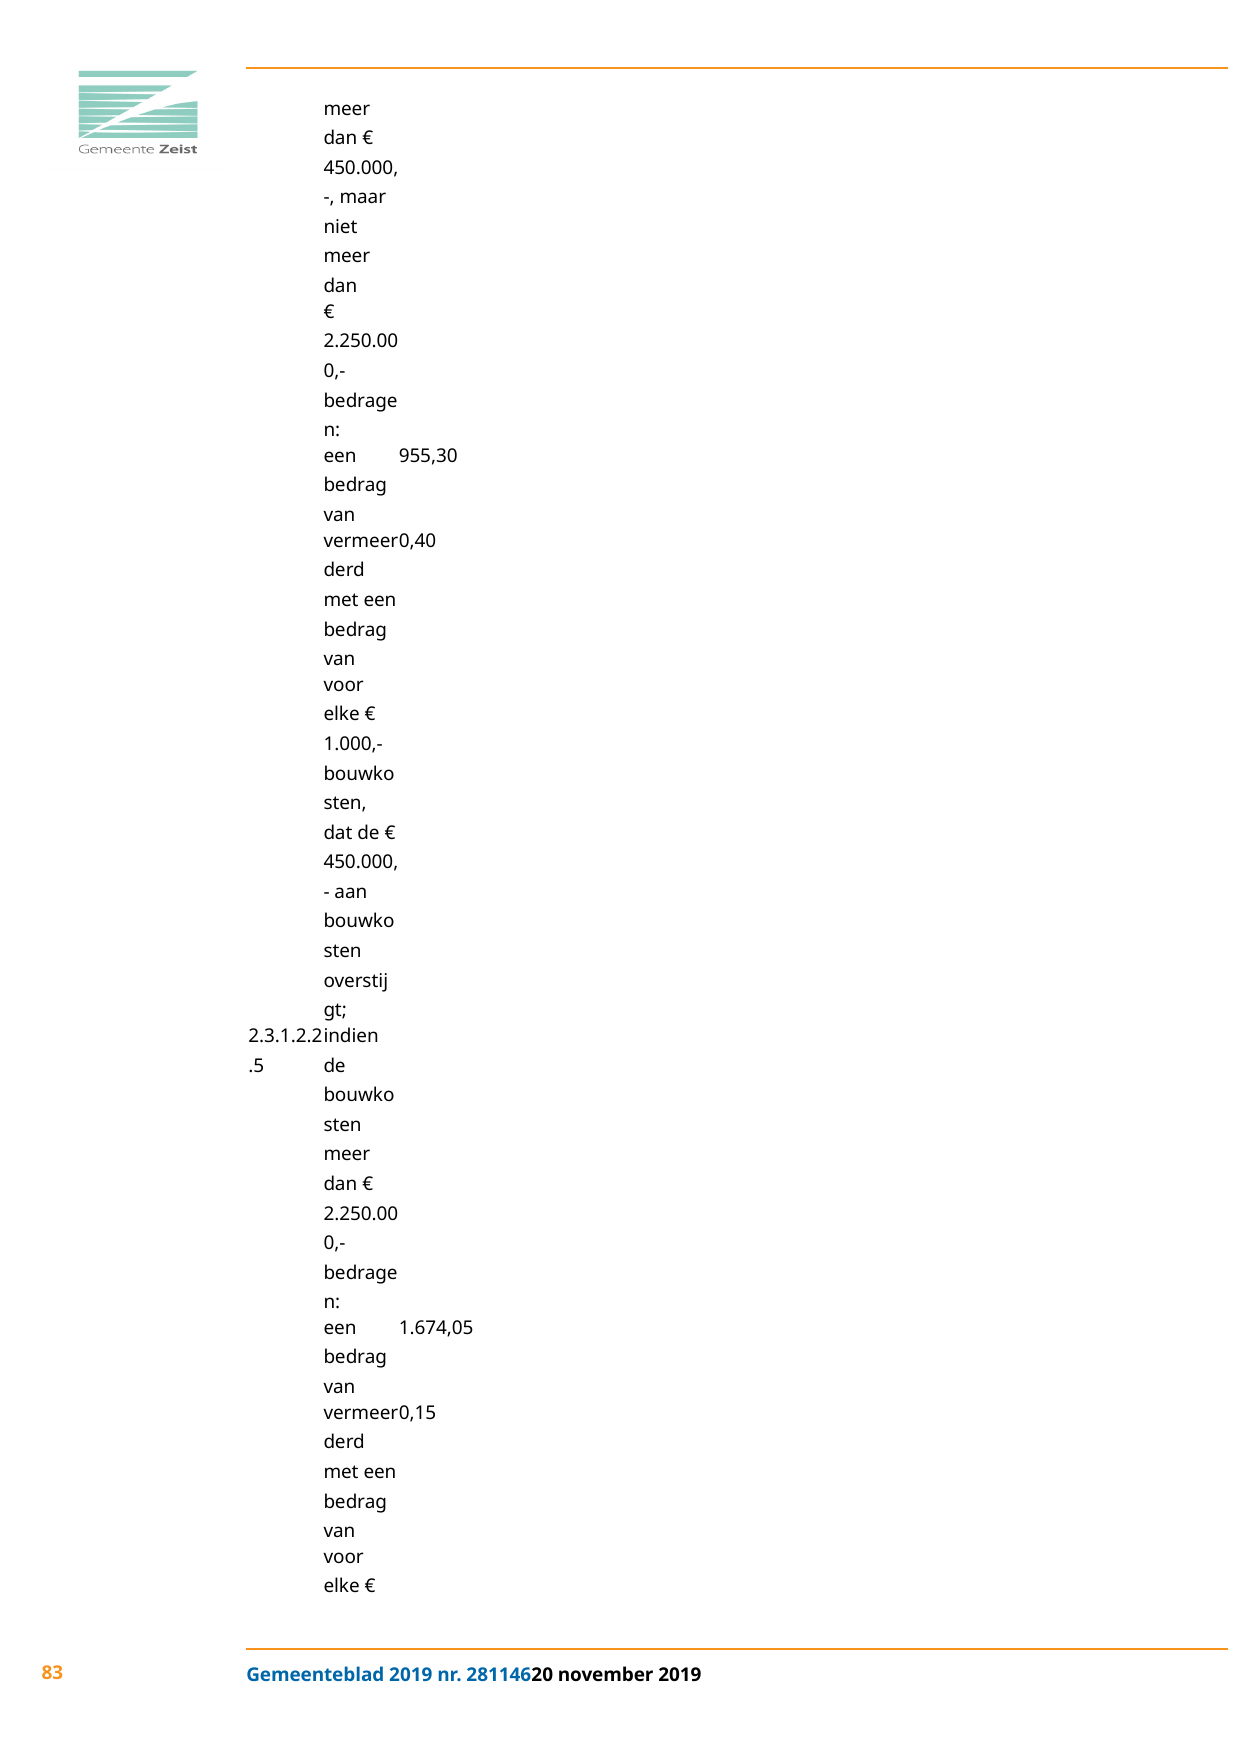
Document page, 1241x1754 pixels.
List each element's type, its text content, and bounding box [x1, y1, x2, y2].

table_cell meer dan € 450.000,-, maar niet meer dan [323, 95, 398, 298]
table_cell 0,40 [399, 527, 474, 671]
table_cell [248, 671, 323, 1022]
table_cell 955,30 [399, 442, 474, 527]
table_cell 1.674,05 [399, 1314, 474, 1399]
table_cell een bedrag van [323, 442, 398, 527]
table_cell [248, 1399, 323, 1543]
table_cell [248, 1543, 323, 1598]
table_cell indien de bouwkosten meer dan € 2.250.000,- bedragen: [323, 1022, 398, 1314]
table_cell [399, 1543, 474, 1598]
table_cell [399, 298, 474, 442]
table_cell [248, 298, 323, 442]
table_cell [399, 671, 474, 1022]
table_cell een bedrag van [323, 1314, 398, 1399]
table_cell vermeerderd met een bedrag van [323, 527, 398, 671]
table_cell voor elke € [323, 1543, 398, 1598]
table_cell 2.3.1.2.2.5 [248, 1022, 323, 1314]
table_cell [399, 95, 474, 298]
table_cell [248, 95, 323, 298]
table_cell [248, 442, 323, 527]
table_cell vermeerderd met een bedrag van [323, 1399, 398, 1543]
table_cell [248, 1314, 323, 1399]
table_cell voor elke € 1.000,- bouwkosten, dat de € 450.000,- aan bouwkosten overstijgt; [323, 671, 398, 1022]
table_cell [248, 527, 323, 671]
table_cell € 2.250.000,- bedragen: [323, 298, 398, 442]
picture [41, 47, 231, 172]
table_cell [399, 1022, 474, 1314]
table_cell 0,15 [399, 1399, 474, 1543]
